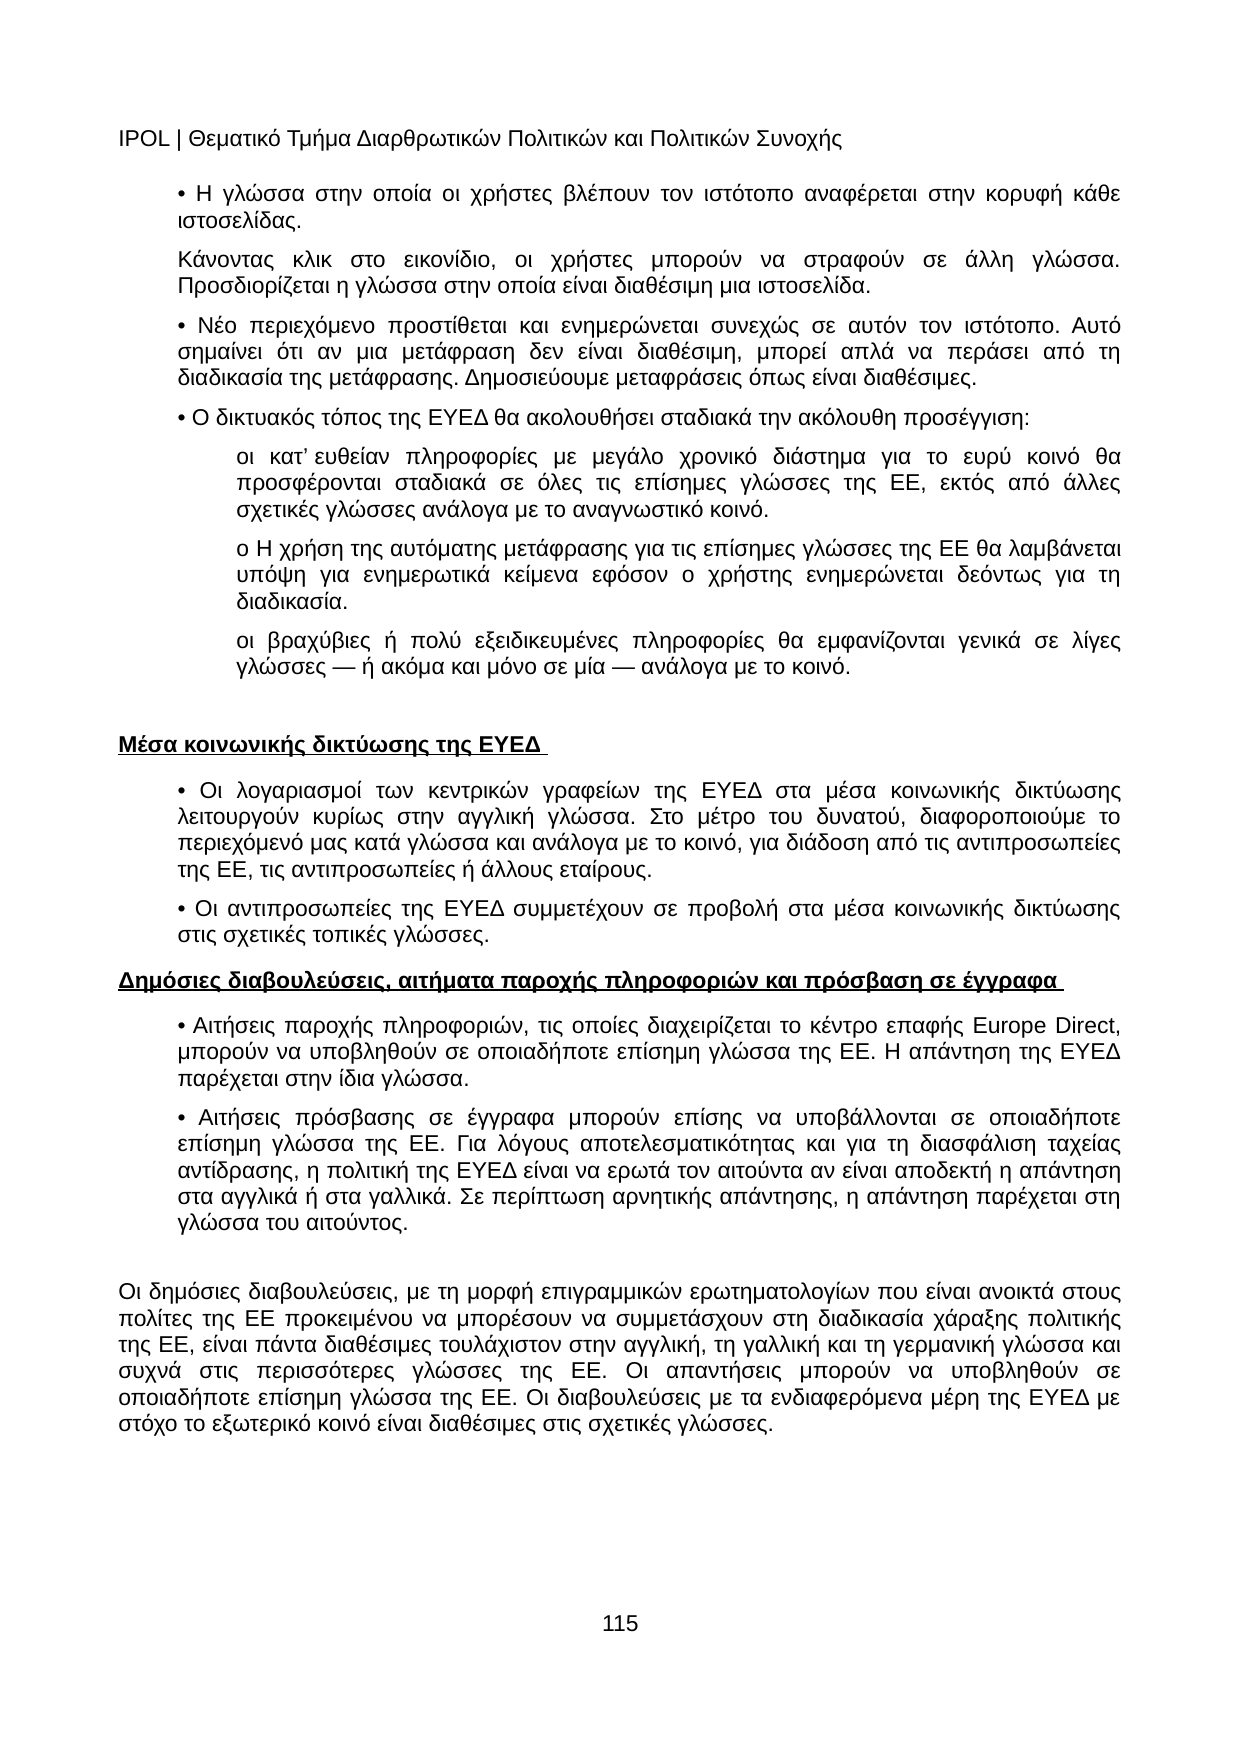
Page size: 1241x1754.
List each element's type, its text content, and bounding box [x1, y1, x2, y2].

text • Ο δικτυακός τόπος της ΕΥΕΔ θα ακολουθήσει σταδιακά την ακόλουθη προσέγγιση: [177, 404, 1122, 430]
text • Η γλώσσα στην οποία οι χρήστες βλέπουν τον ιστότοπο αναφέρεται στην κορυφή κάθε ιστοσελίδας. [177, 180, 1122, 233]
text οι βραχύβιες ή πολύ εξειδικευμένες πληροφορίες θα εμφανίζονται γενικά σε λίγες γλώσσες — ή ακόμα και μόνο σε μία — ανάλογα με το κοινό. [236, 627, 1122, 679]
subtitle Δημόσιες διαβουλεύσεις, αιτήματα παροχής πληροφοριών και πρόσβαση σε έγγραφα [118, 967, 1122, 993]
text o Η χρήση της αυτόματης μετάφρασης για τις επίσημες γλώσσες της ΕΕ θα λαμβάνεται υπόψη για ενημερωτικά κείμενα εφόσον ο χρήστης ενημερώνεται δεόντως για τη διαδικασία. [236, 535, 1122, 614]
text • Νέο περιεχόμενο προστίθεται και ενημερώνεται συνεχώς σε αυτόν τον ιστότοπο. Αυτό σημαίνει ότι αν μια μετάφραση δεν είναι διαθέσιμη, μπορεί απλά να περάσει από τη διαδικασία της μετάφρασης. Δημοσιεύουμε μεταφράσεις όπως είναι διαθέσιμες. [177, 312, 1122, 391]
text Οι δημόσιες διαβουλεύσεις, με τη μορφή επιγραμμικών ερωτηματολογίων που είναι ανοικτά στους πολίτες της ΕΕ προκειμένου να μπορέσουν να συμμετάσχουν στη διαδικασία χάραξης πολιτικής της ΕΕ, είναι πάντα διαθέσιμες τουλάχιστον στην αγγλική, τη γαλλική και τη γερμανική γλώσσα και συχνά στις περισσότερες γλώσσες της ΕΕ. Οι απαντήσεις μπορούν να υποβληθούν σε οποιαδήποτε επίσημη γλώσσα της ΕΕ. Οι διαβουλεύσεις με τα ενδιαφερόμενα μέρη της ΕΥΕΔ με στόχο το εξωτερικό κοινό είναι διαθέσιμες στις σχετικές γλώσσες. [118, 1278, 1122, 1436]
subtitle Μέσα κοινωνικής δικτύωσης της ΕΥΕΔ [118, 731, 1122, 758]
text • Οι αντιπροσωπείες της ΕΥΕΔ συμμετέχουν σε προβολή στα μέσα κοινωνικής δικτύωσης στις σχετικές τοπικές γλώσσες. [177, 895, 1122, 948]
text • Οι λογαριασμοί των κεντρικών γραφείων της ΕΥΕΔ στα μέσα κοινωνικής δικτύωσης λειτουργούν κυρίως στην αγγλική γλώσσα. Στο μέτρο του δυνατού, διαφοροποιούμε το περιεχόμενό μας κατά γλώσσα και ανάλογα με το κοινό, για διάδοση από τις αντιπροσωπείες της ΕΕ, τις αντιπροσωπείες ή άλλους εταίρους. [177, 777, 1122, 882]
text • Αιτήσεις παροχής πληροφοριών, τις οποίες διαχειρίζεται το κέντρο επαφής Europe Direct, μπορούν να υποβληθούν σε οποιαδήποτε επίσημη γλώσσα της ΕΕ. Η απάντηση της ΕΥΕΔ παρέχεται στην ίδια γλώσσα. [177, 1012, 1122, 1091]
text • Αιτήσεις πρόσβασης σε έγγραφα μπορούν επίσης να υποβάλλονται σε οποιαδήποτε επίσημη γλώσσα της ΕΕ. Για λόγους αποτελεσματικότητας και για τη διασφάλιση ταχείας αντίδρασης, η πολιτική της ΕΥΕΔ είναι να ερωτά τον αιτούντα αν είναι αποδεκτή η απάντηση στα αγγλικά ή στα γαλλικά. Σε περίπτωση αρνητικής απάντησης, η απάντηση παρέχεται στη γλώσσα του αιτούντος. [177, 1104, 1122, 1236]
text οι κατ’ ευθείαν πληροφορίες με μεγάλο χρονικό διάστημα για το ευρύ κοινό θα προσφέρονται σταδιακά σε όλες τις επίσημες γλώσσες της ΕΕ, εκτός από άλλες σχετικές γλώσσες ανάλογα με το αναγνωστικό κοινό. [236, 443, 1122, 522]
text Κάνοντας κλικ στο εικονίδιο, οι χρήστες μπορούν να στραφούν σε άλλη γλώσσα. Προσδιορίζεται η γλώσσα στην οποία είναι διαθέσιμη μια ιστοσελίδα. [177, 246, 1122, 299]
